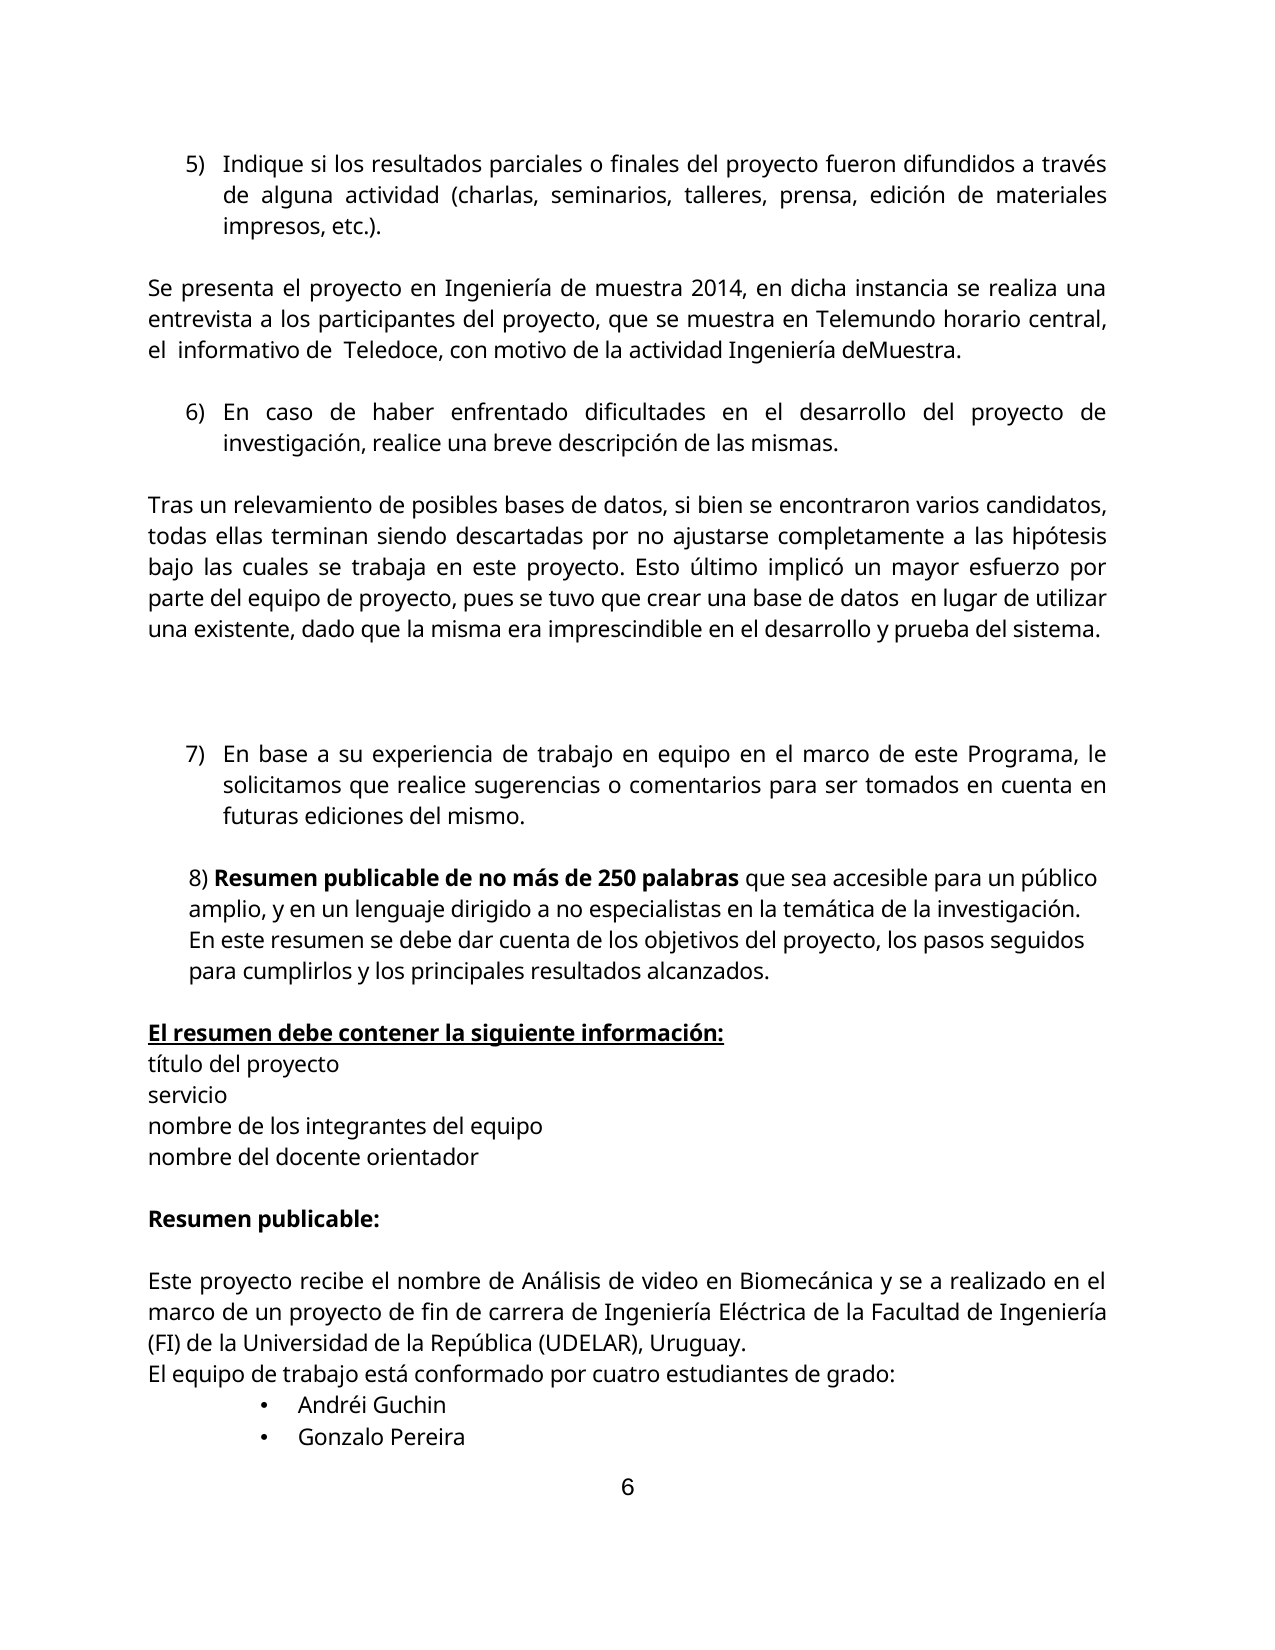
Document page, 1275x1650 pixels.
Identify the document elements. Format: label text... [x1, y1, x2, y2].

text nombre de los integrantes del equipo [148, 1110, 1107, 1141]
text nombre del docente orientador [148, 1141, 1107, 1172]
list En caso de haber enfrentado dificultades en el desarrollo del proyecto de investigación, realice una breve descripción de las mismas. [185, 396, 1107, 458]
text Se presenta el proyecto en Ingeniería de muestra 2014, en dicha instancia se realiza una entrevista a los participantes del proyecto, que se muestra en Telemundo horario central, el informativo de Teledoce, con motivo de la actividad Ingeniería deMuestra. [148, 272, 1107, 365]
list Gonzalo Pereira [260, 1420, 1107, 1451]
list Indique si los resultados parciales o finales del proyecto fueron difundidos a través de alguna actividad (charlas, seminarios, talleres, prensa, edición de materiales impresos, etc.). [185, 148, 1107, 241]
text 8) Resumen publicable de no más de 250 palabras que sea accesible para un público amplio, y en un lenguaje dirigido a no especialistas en la temática de la investigación. En este resumen se debe dar cuenta de los objetivos del proyecto, los pasos seguidos para cumplirlos y los principales resultados alcanzados. [188, 862, 1107, 986]
list Andréi Guchin [260, 1389, 1107, 1420]
text Este proyecto recibe el nombre de Análisis de video en Biomecánica y se a realizado en el marco de un proyecto de fin de carrera de Ingeniería Eléctrica de la Facultad de Ingeniería (FI) de la Universidad de la República (UDELAR), Uruguay. [148, 1265, 1107, 1358]
text Tras un relevamiento de posibles bases de datos, si bien se encontraron varios candidatos, todas ellas terminan siendo descartadas por no ajustarse completamente a las hipótesis bajo las cuales se trabaja en este proyecto. Esto último implicó un mayor esfuerzo por parte del equipo de proyecto, pues se tuvo que crear una base de datos en lugar de utilizar una existente, dado que la misma era imprescindible en el desarrollo y prueba del sistema. [148, 489, 1107, 644]
text El resumen debe contener la siguiente información: [148, 1017, 1107, 1048]
text servicio [148, 1079, 1107, 1110]
text Resumen publicable: [148, 1203, 1107, 1234]
text El equipo de trabajo está conformado por cuatro estudiantes de grado: [148, 1358, 1107, 1389]
list En base a su experiencia de trabajo en equipo en el marco de este Programa, le solicitamos que realice sugerencias o comentarios para ser tomados en cuenta en futuras ediciones del mismo. [185, 737, 1107, 831]
text título del proyecto [148, 1048, 1107, 1079]
